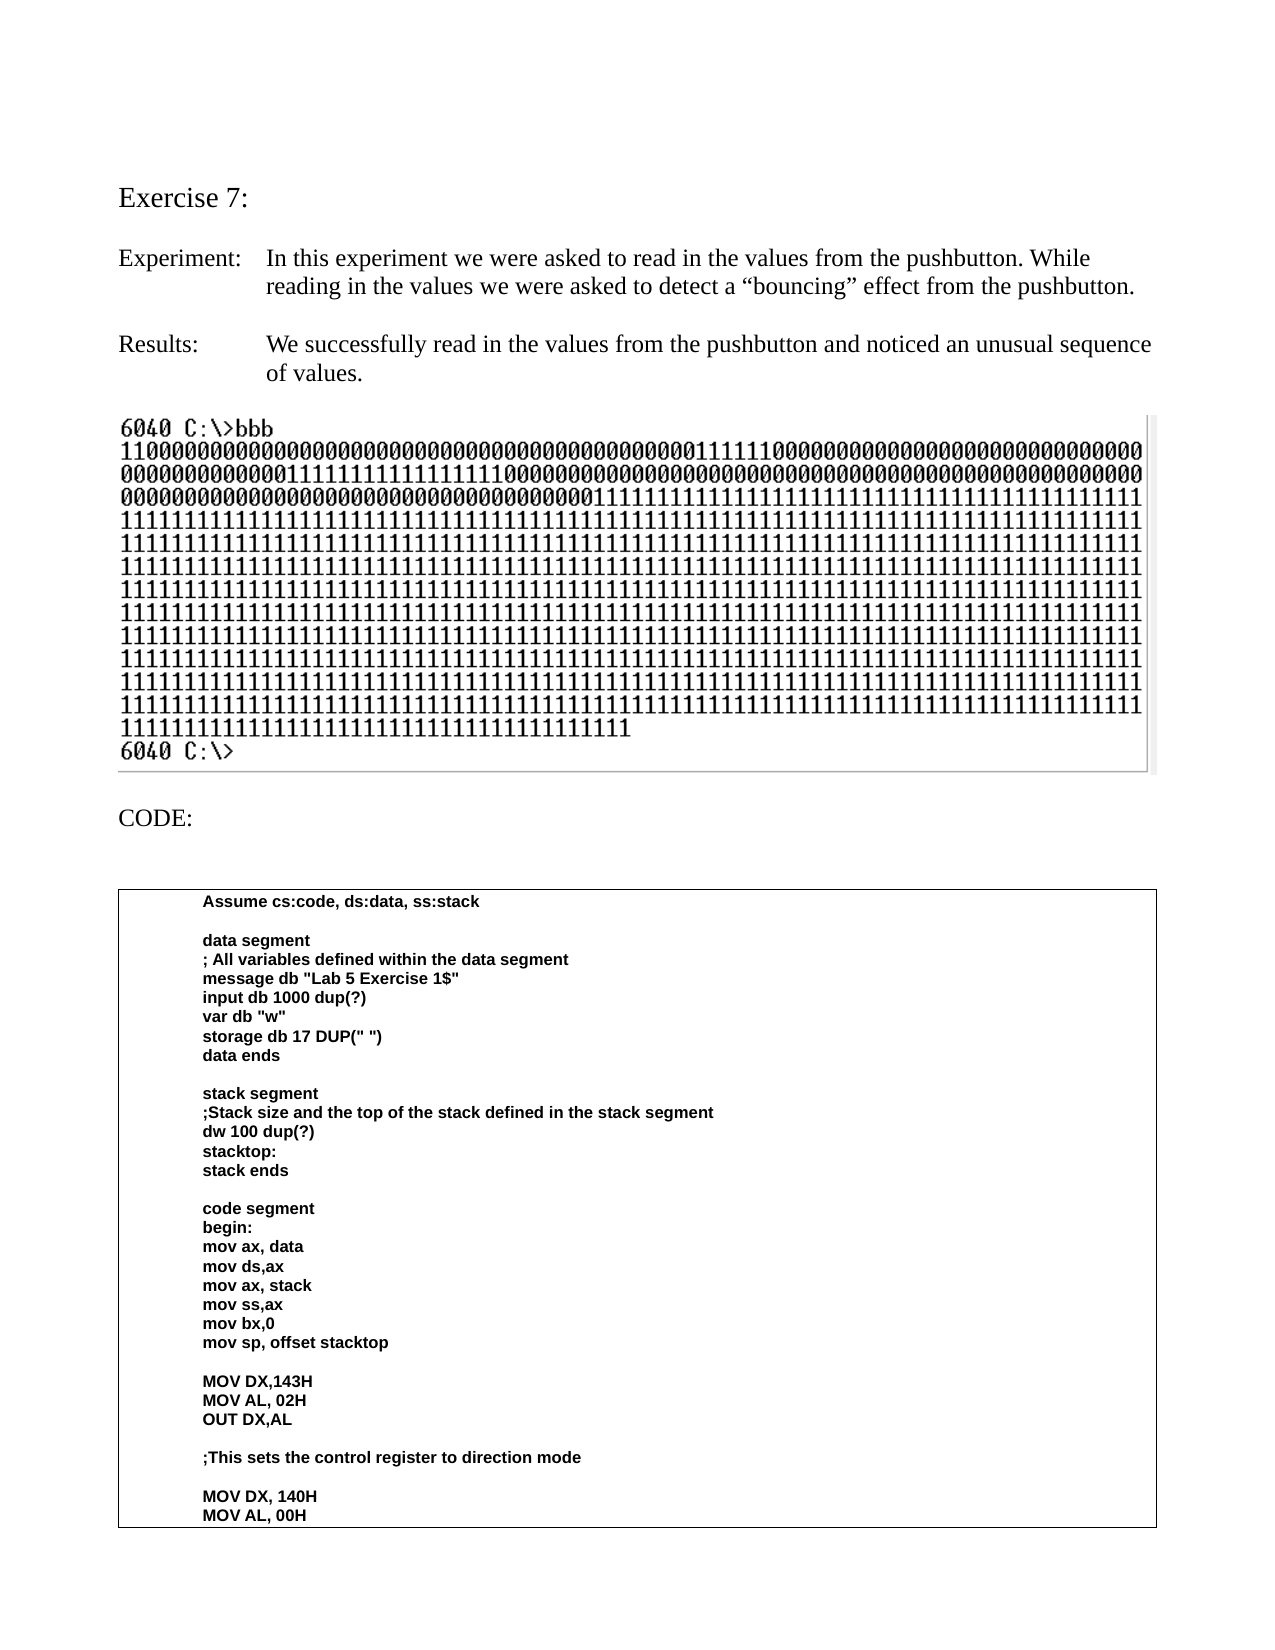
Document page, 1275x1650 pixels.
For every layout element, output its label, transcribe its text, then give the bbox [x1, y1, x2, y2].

text ;Stack size and the top of the stack defined in the stack segment [119, 1100, 1156, 1119]
text Experiment: In this experiment we were asked to read in the values from the pushbutton. While reading in the values we were asked to detect a “bouncing” effect from the pushbutton. [118, 243, 1157, 300]
text Exercise 7: [118, 180, 1157, 214]
text stack ends [119, 1157, 1156, 1180]
picture [118, 415, 1157, 775]
text stack segment [119, 1081, 1156, 1100]
text MOV DX, 140H [119, 1483, 1156, 1502]
text mov bx,0 [119, 1311, 1156, 1330]
text Results: We successfully read in the values from the pushbutton and noticed an unusual sequence of values. [118, 329, 1157, 386]
text MOV DX,143H [119, 1368, 1156, 1387]
text input db 1000 dup(?) [119, 985, 1156, 1004]
text data ends [119, 1042, 1156, 1065]
text MOV AL, 00H [119, 1502, 1156, 1527]
text stacktop: [119, 1138, 1156, 1157]
text data segment [119, 927, 1156, 947]
text var db "w" [119, 1004, 1156, 1023]
text ;This sets the control register to direction mode [119, 1445, 1156, 1467]
text begin: [119, 1215, 1156, 1234]
text Assume cs:code, ds:data, ss:stack [119, 890, 1156, 911]
text mov ax, data [119, 1234, 1156, 1253]
text message db "Lab 5 Exercise 1$" [119, 966, 1156, 985]
text mov sp, offset stacktop [119, 1330, 1156, 1352]
text mov ds,ax [119, 1253, 1156, 1272]
text mov ss,ax [119, 1292, 1156, 1311]
text OUT DX,AL [119, 1407, 1156, 1429]
text storage db 17 DUP(" ") [119, 1023, 1156, 1042]
text code segment [119, 1196, 1156, 1215]
text MOV AL, 02H [119, 1387, 1156, 1407]
text mov ax, stack [119, 1272, 1156, 1292]
text dw 100 dup(?) [119, 1119, 1156, 1138]
text CODE: [118, 803, 1157, 832]
text ; All variables defined within the data segment [119, 947, 1156, 966]
